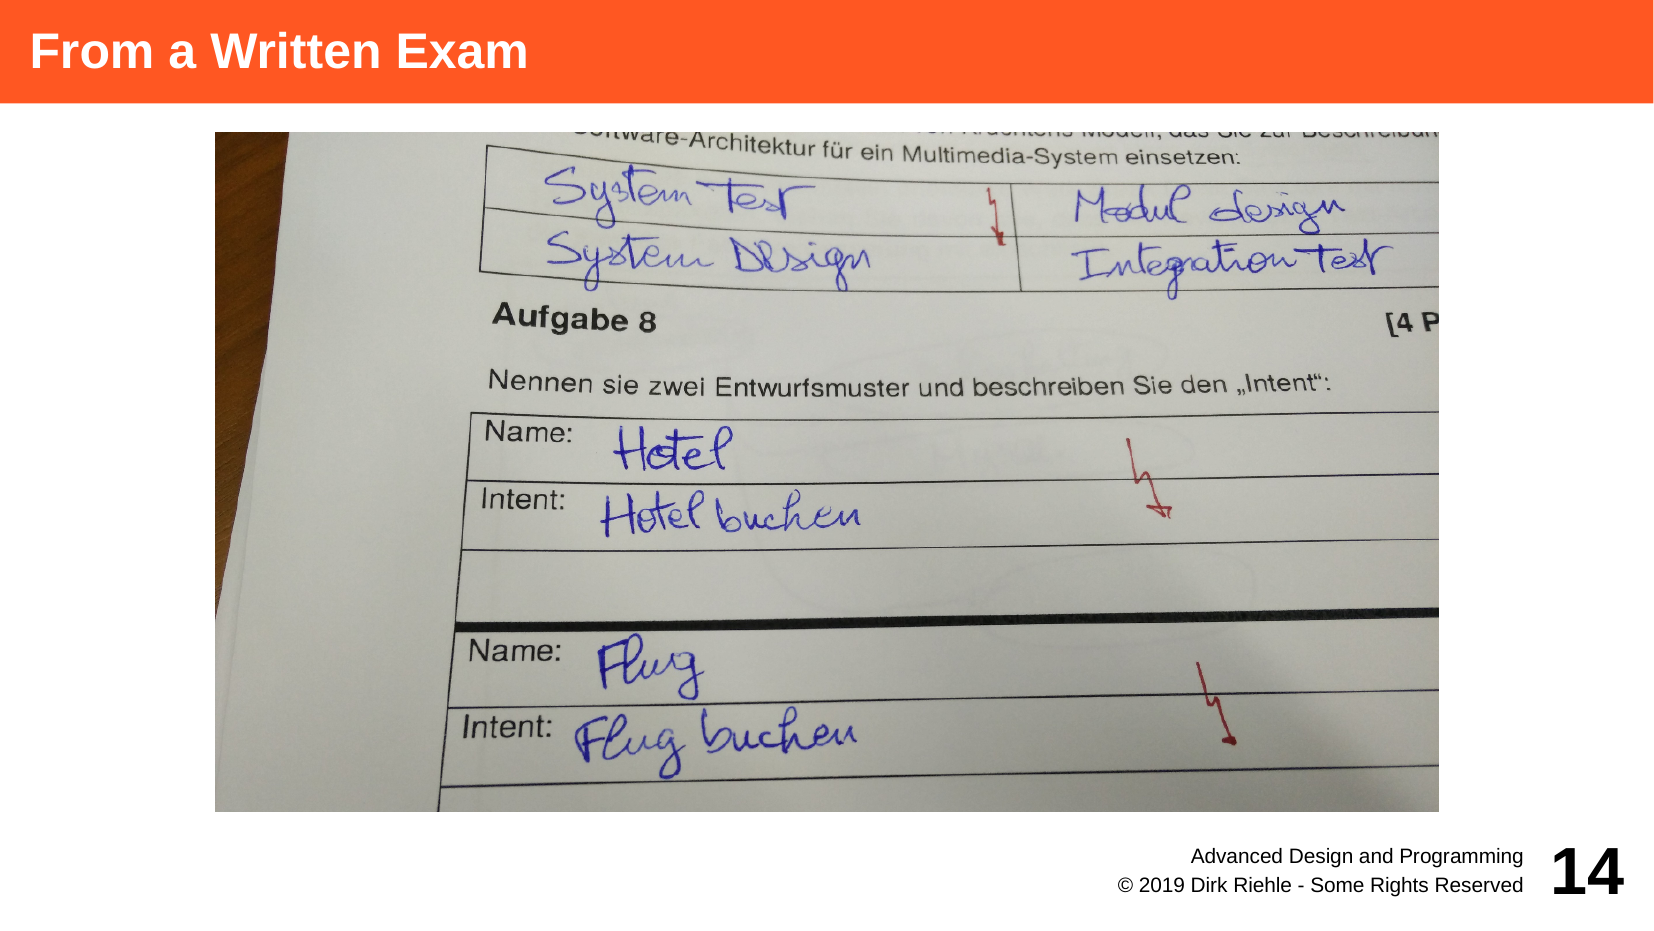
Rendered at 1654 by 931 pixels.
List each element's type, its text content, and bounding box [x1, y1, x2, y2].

picture [215, 132, 1439, 813]
title From a Written Exam [0, 0, 1654, 104]
